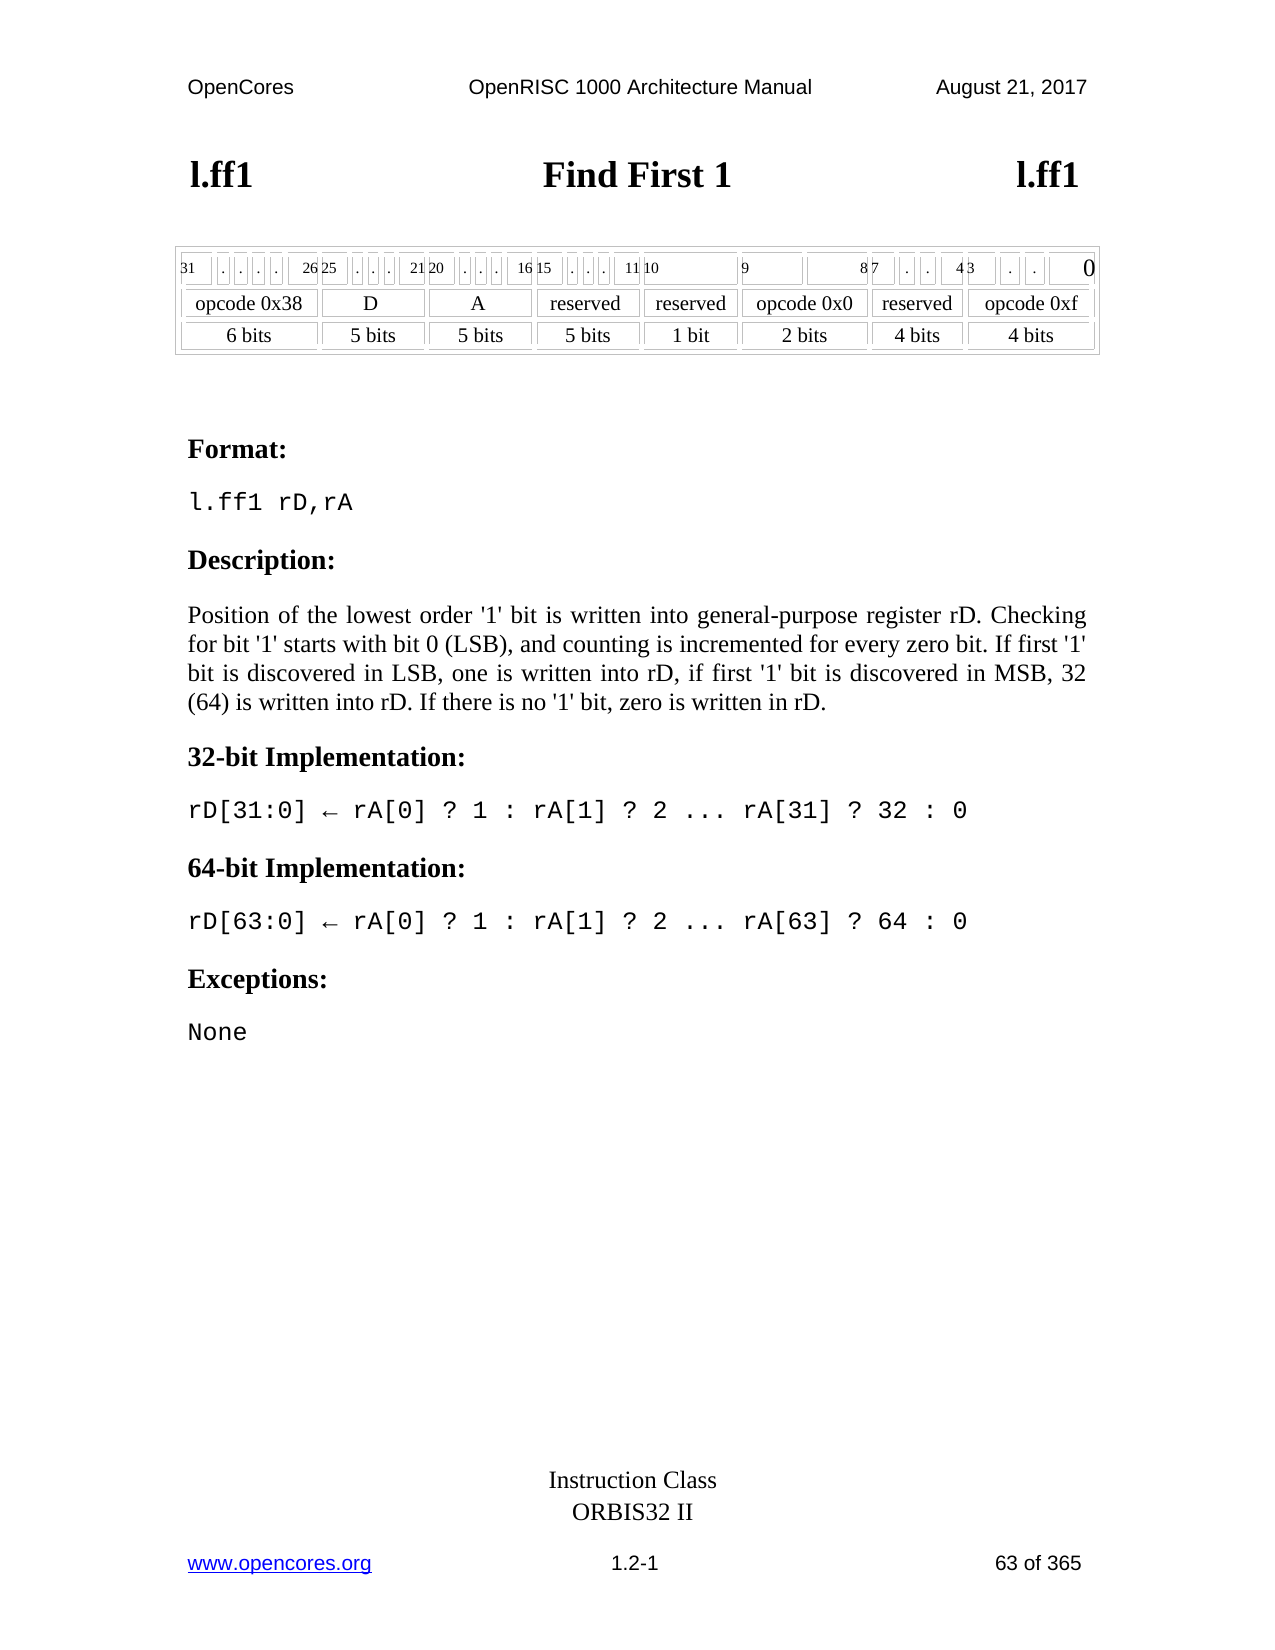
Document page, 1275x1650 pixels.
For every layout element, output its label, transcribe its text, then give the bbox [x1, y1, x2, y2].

text Position of the lowest order '1' bit is written into general-purpose register rD. Checking for bit '1' starts with bit 0 (LSB), and counting is incremented for every zero bit. If first '1' bit is discovered in LSB, one is written into rD, if first '1' bit is discovered in MSB, 32 (64) is written into rD. If there is no '1' bit, zero is written in rD. [187, 600, 1087, 715]
text None [187, 1019, 1087, 1047]
text l.ff1 rD,rA [187, 489, 1087, 518]
text Format: [187, 432, 1087, 464]
text 64-bit Implementation: [187, 851, 1087, 883]
text 32-bit Implementation: [187, 740, 1087, 773]
text Description: [187, 543, 1087, 575]
text rD[31:0] ← rA[0] ? 1 : rA[1] ? 2 ... rA[31] ? 32 : 0 [187, 798, 1087, 826]
text Exceptions: [187, 962, 1087, 994]
text rD[63:0] ← rA[0] ? 1 : rA[1] ? 2 ... rA[63] ? 64 : 0 [187, 908, 1087, 937]
